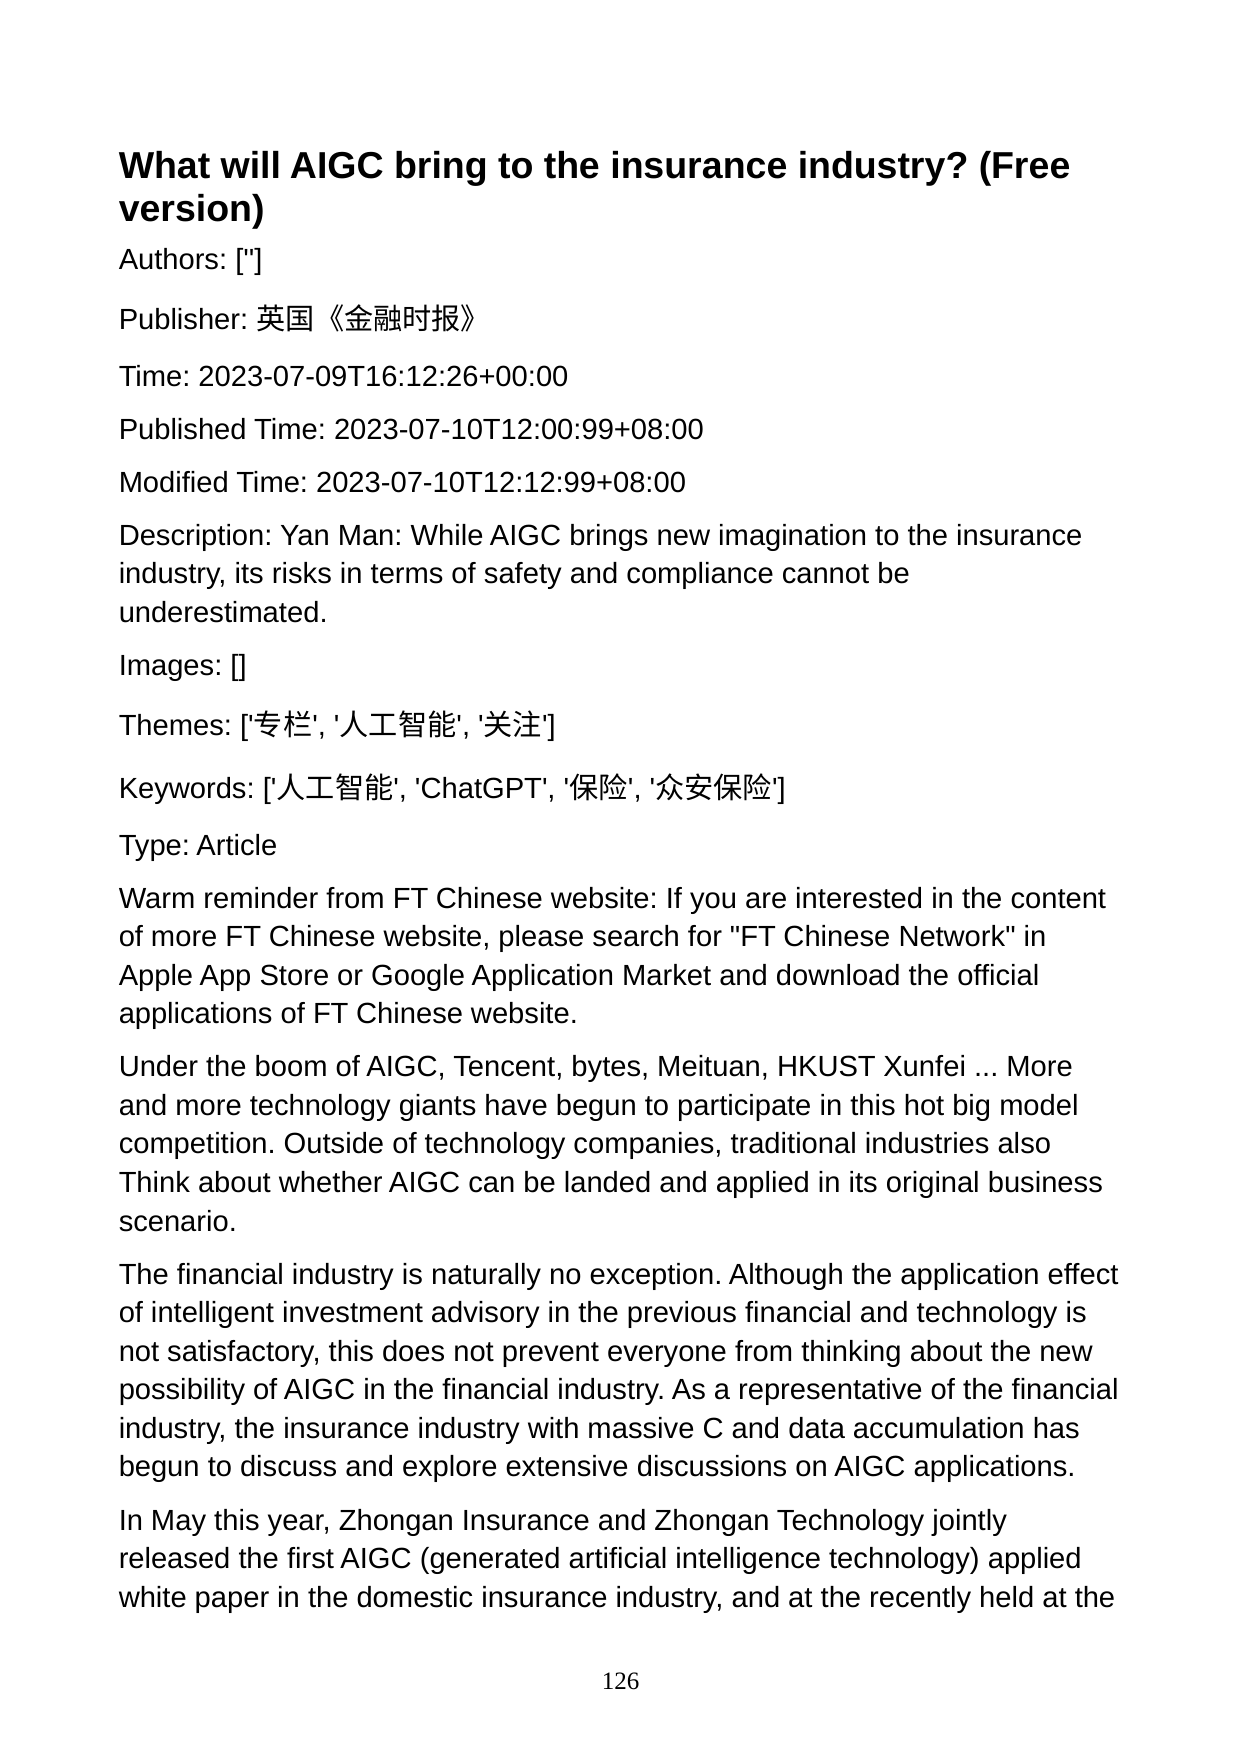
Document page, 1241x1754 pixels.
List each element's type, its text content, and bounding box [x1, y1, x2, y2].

text Images: [] [118, 648, 1122, 682]
text Time: 2023-07-09T16:12:26+00:00 [118, 358, 1122, 392]
text Under the boom of AIGC, Tencent, bytes, Meituan, HKUST Xunfei ... More and more technology giants have begun to participate in this hot big model competition. Outside of technology companies, traditional industries also Think about whether AIGC can be landed and applied in its original business scenario. [118, 1049, 1122, 1237]
text Themes: ['专栏', '人工智能', '关注'] [118, 701, 1122, 743]
text The financial industry is naturally no exception. Although the application effect of intelligent investment advisory in the previous financial and technology is not satisfactory, this does not prevent everyone from thinking about the new possibility of AIGC in the financial industry. As a representative of the financial industry, the insurance industry with massive C and data accumulation has begun to discuss and explore extensive discussions on AIGC applications. [118, 1257, 1122, 1483]
text Modified Time: 2023-07-10T12:12:99+08:00 [118, 465, 1122, 498]
text Warm reminder from FT Chinese website: If you are interested in the content of more FT Chinese website, please search for "FT Chinese Network" in Apple App Store or Google Application Market and download the official applications of FT Chinese website. [118, 881, 1122, 1030]
text Authors: [''] [118, 242, 1122, 276]
text Publisher: 英国《金融时报》 [118, 295, 1122, 338]
text Published Time: 2023-07-10T12:00:99+08:00 [118, 412, 1122, 445]
text In May this year, Zhongan Insurance and Zhongan Technology jointly released the first AIGC (generated artificial intelligence technology) applied white paper in the domestic insurance industry, and at the recently held at the [118, 1502, 1122, 1613]
text Description: Yan Man: While AIGC brings new imagination to the insurance industry, its risks in terms of safety and compliance cannot be underestimated. [118, 518, 1122, 628]
text Keywords: ['人工智能', 'ChatGPT', '保险', '众安保险'] [118, 764, 1122, 807]
text Type: Article [118, 827, 1122, 861]
subtitle What will AIGC bring to the insurance industry? (Free version) [118, 143, 1122, 230]
